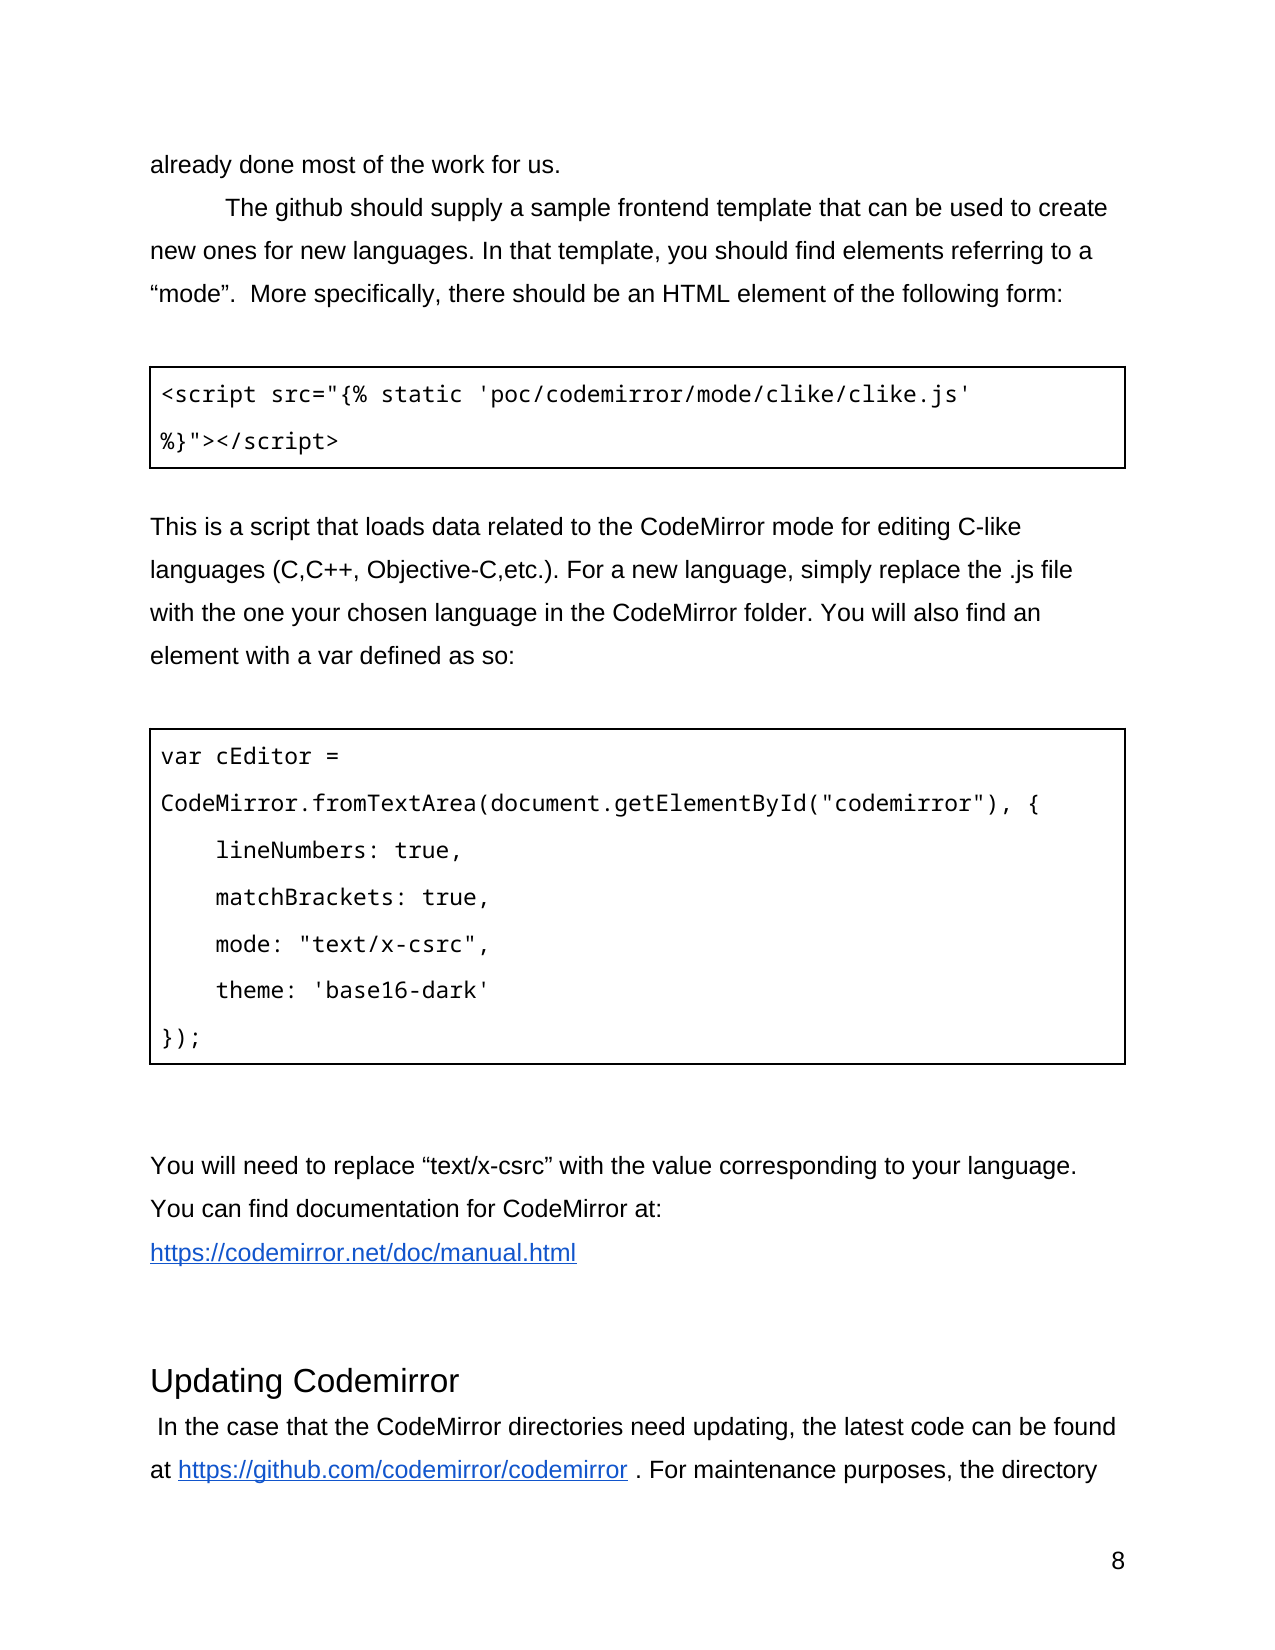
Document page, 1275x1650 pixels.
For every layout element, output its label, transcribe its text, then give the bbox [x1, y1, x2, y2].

text already done most of the work for us. [150, 150, 1125, 179]
text This is a script that loads data related to the CodeMirror mode for editing C-like languages (C,C++, Objective-C,etc.). For a new language, simply replace the .js file with the one your chosen language in the CodeMirror folder. You will also find an element with a var defined as so: [150, 512, 1125, 670]
text In the case that the CodeMirror directories need updating, the latest code can be found at https://github.com/codemirror/codemirror . For maintenance purposes, the directory [150, 1412, 1125, 1484]
table_header <script src="{% static 'poc/codemirror/mode/clike/clike.js' %}"></script> [151, 368, 1124, 467]
text You can find documentation for CodeMirror at: https://codemirror.net/doc/manual.html [150, 1194, 1125, 1266]
subtitle Updating Codemirror [150, 1361, 1125, 1400]
table_header var cEditor = CodeMirror.fromTextArea(document.getElementById("codemirror"), { lineNumbers: true, matchBrackets: true, mode: "text/x-csrc", theme: 'base16-dark' }); [151, 730, 1124, 1063]
text The github should supply a sample frontend template that can be used to create new ones for new languages. In that template, you should find elements referring to a “mode”. More specifically, there should be an HTML element of the following form: [150, 193, 1125, 308]
text You will need to replace “text/x-csrc” with the value corresponding to your language. [150, 1151, 1125, 1180]
